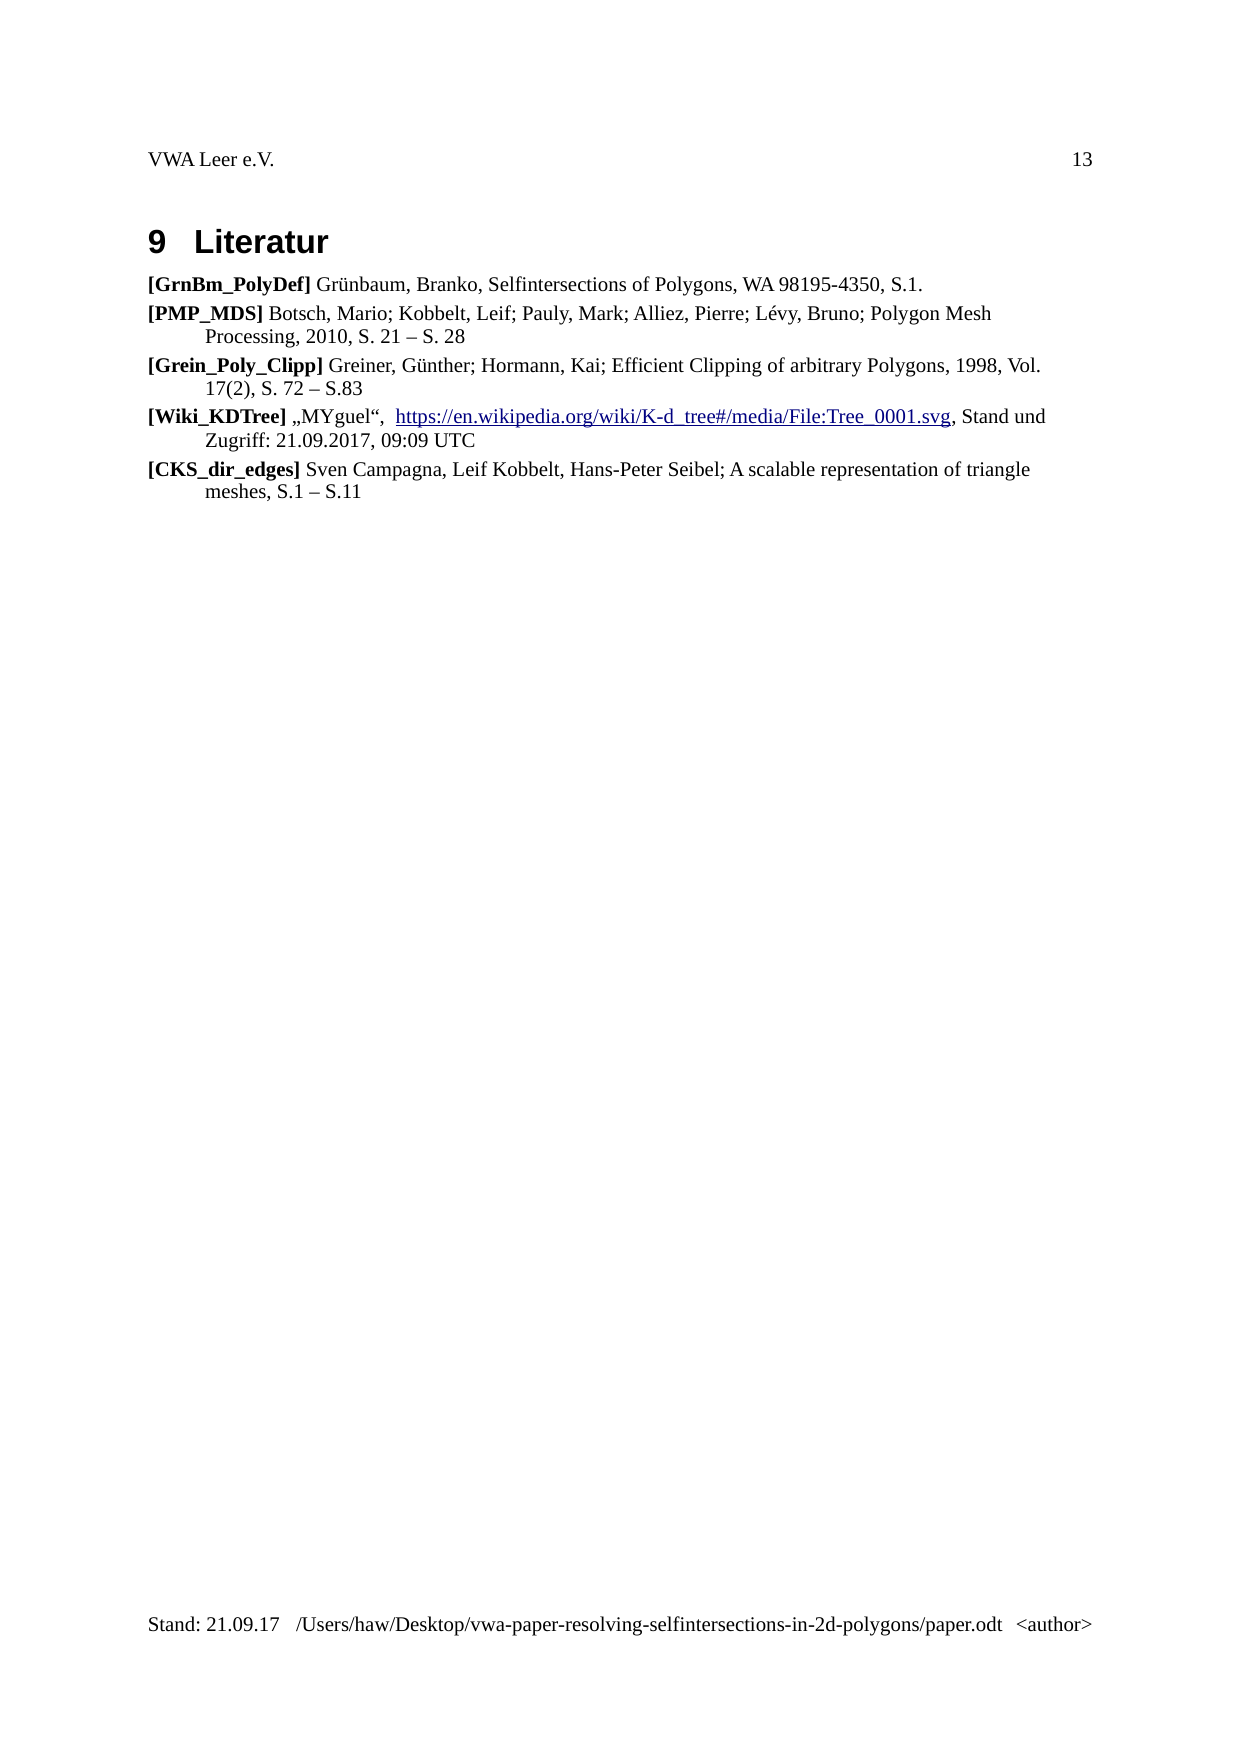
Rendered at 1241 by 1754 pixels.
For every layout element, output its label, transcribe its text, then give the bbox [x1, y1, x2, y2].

text [Grein_Poly_Clipp] Greiner, Günther; Hormann, Kai; Efficient Clipping of arbitrary Polygons, 1998, Vol. 17(2), S. 72 – S.83 [148, 353, 1093, 399]
text [GrnBm_PolyDef] Grünbaum, Branko, Selfintersections of Polygons, WA 98195-4350, S.1. [148, 272, 1093, 296]
text [Wiki_KDTree] „MYguel“, https://en.wikipedia.org/wiki/K-d_tree#/media/File:Tree_0001.svg, Stand und Zugriff: 21.09.2017, 09:09 UTC [148, 405, 1093, 451]
subtitle Literatur [148, 223, 1093, 260]
text [CKS_dir_edges] Sven Campagna, Leif Kobbelt, Hans-Peter Seibel; A scalable representation of triangle meshes, S.1 – S.11 [148, 457, 1093, 503]
text [PMP_MDS] Botsch, Mario; Kobbelt, Leif; Pauly, Mark; Alliez, Pierre; Lévy, Bruno; Polygon Mesh Processing, 2010, S. 21 – S. 28 [148, 301, 1093, 347]
